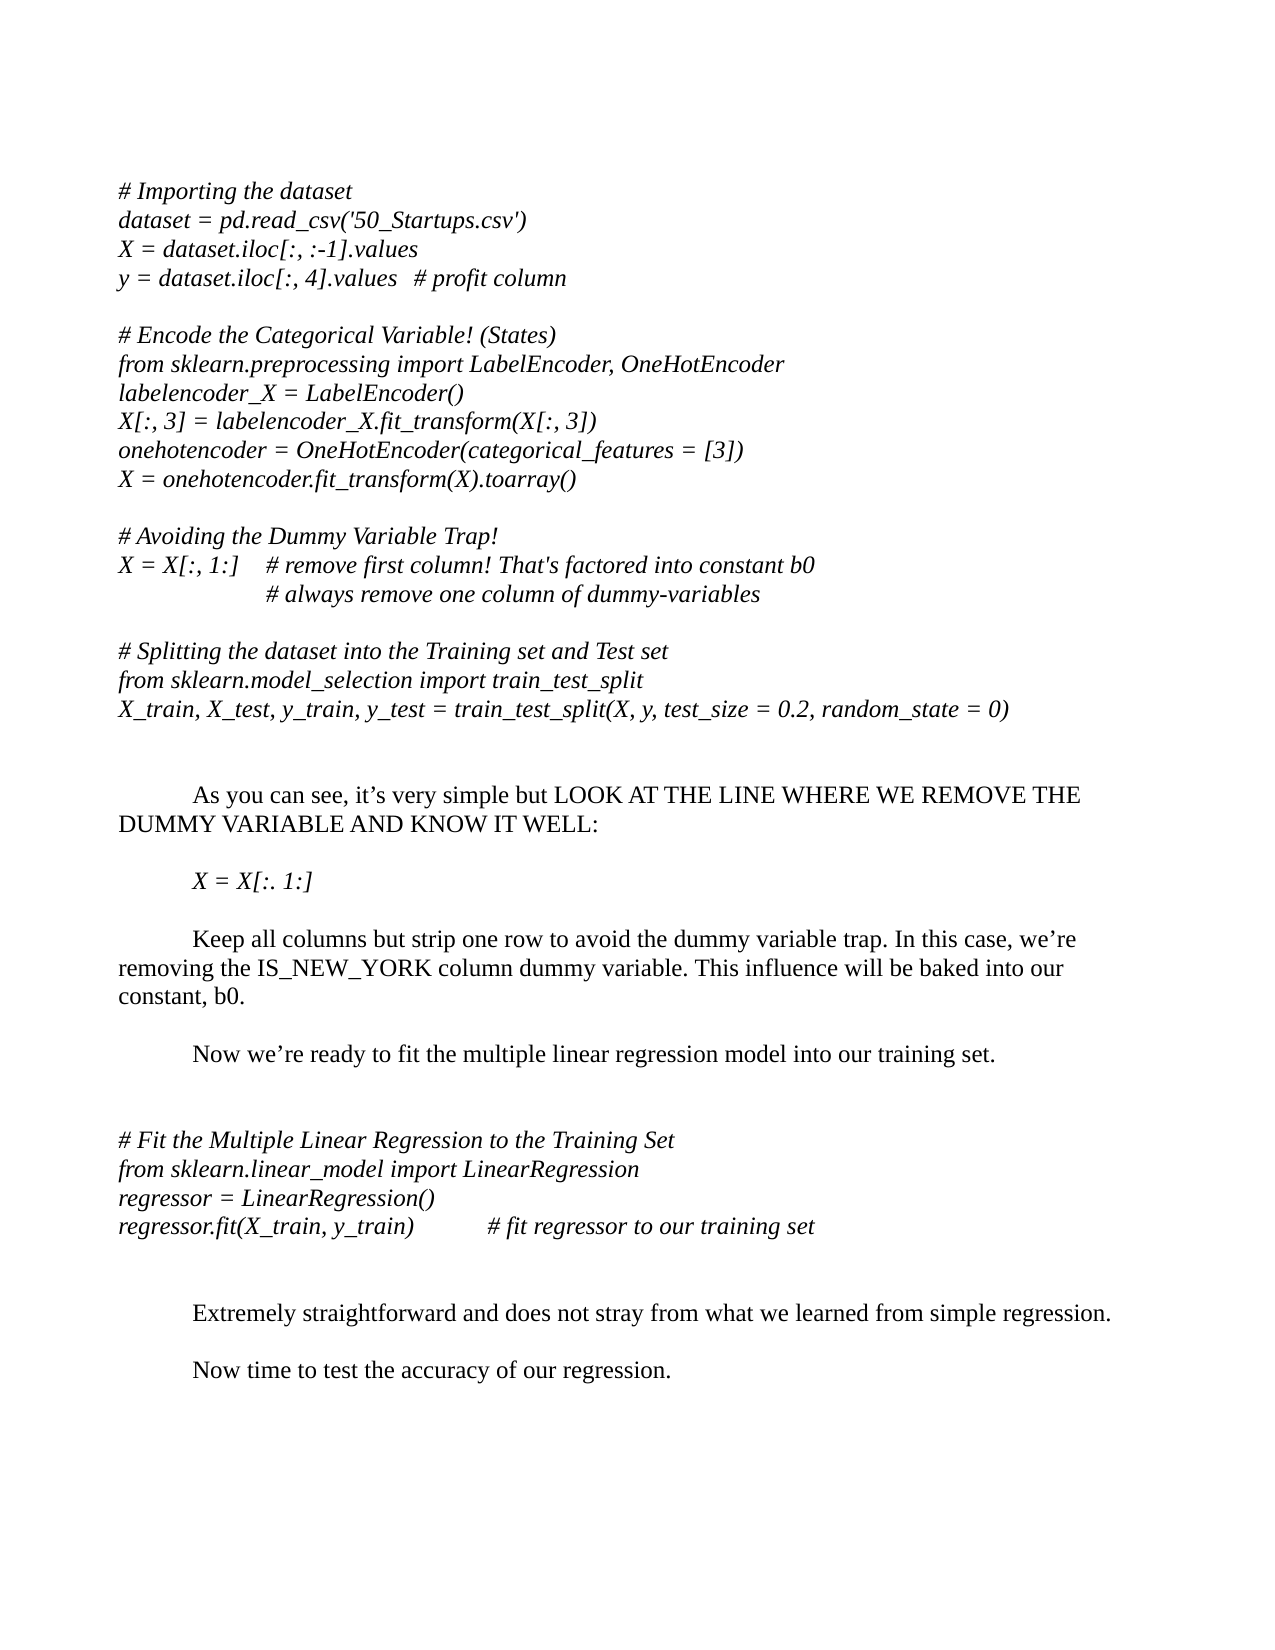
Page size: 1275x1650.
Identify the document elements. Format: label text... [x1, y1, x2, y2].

text # Encode the Categorical Variable! (States) [118, 320, 1157, 349]
text # Splitting the dataset into the Training set and Test set [118, 636, 1157, 665]
text # always remove one column of dummy-variables [118, 579, 1157, 608]
text from sklearn.linear_model import LinearRegression [118, 1154, 1157, 1183]
text # Avoiding the Dummy Variable Trap! [118, 521, 1157, 550]
text # Importing the dataset [118, 176, 1157, 205]
text X = dataset.iloc[:, :-1].values [118, 234, 1157, 263]
text # Fit the Multiple Linear Regression to the Training Set [118, 1125, 1157, 1154]
text As you can see, it’s very simple but LOOK AT THE LINE WHERE WE REMOVE THE DUMMY VARIABLE AND KNOW IT WELL: [118, 780, 1157, 838]
text regressor.fit(X_train, y_train) # fit regressor to our training set [118, 1211, 1157, 1240]
text X = X[:. 1:] [118, 866, 1157, 895]
text dataset = pd.read_csv('50_Startups.csv') [118, 205, 1157, 234]
text X = X[:, 1:] # remove first column! That's factored into constant b0 [118, 550, 1157, 579]
text Now time to test the accuracy of our regression. [118, 1355, 1157, 1384]
text Extremely straightforward and does not stray from what we learned from simple regression. [118, 1298, 1157, 1326]
text y = dataset.iloc[:, 4].values # profit column [118, 263, 1157, 291]
text X[:, 3] = labelencoder_X.fit_transform(X[:, 3]) [118, 406, 1157, 435]
text X_train, X_test, y_train, y_test = train_test_split(X, y, test_size = 0.2, random_state = 0) [118, 694, 1157, 723]
text regressor = LinearRegression() [118, 1183, 1157, 1211]
text labelencoder_X = LabelEncoder() [118, 378, 1157, 406]
text from sklearn.preprocessing import LabelEncoder, OneHotEncoder [118, 349, 1157, 378]
text onehotencoder = OneHotEncoder(categorical_features = [3]) [118, 435, 1157, 464]
text X = onehotencoder.fit_transform(X).toarray() [118, 464, 1157, 493]
text from sklearn.model_selection import train_test_split [118, 665, 1157, 694]
text Now we’re ready to fit the multiple linear regression model into our training set. [118, 1039, 1157, 1068]
text Keep all columns but strip one row to avoid the dummy variable trap. In this case, we’re removing the IS_NEW_YORK column dummy variable. This influence will be baked into our constant, b0. [118, 924, 1157, 1010]
